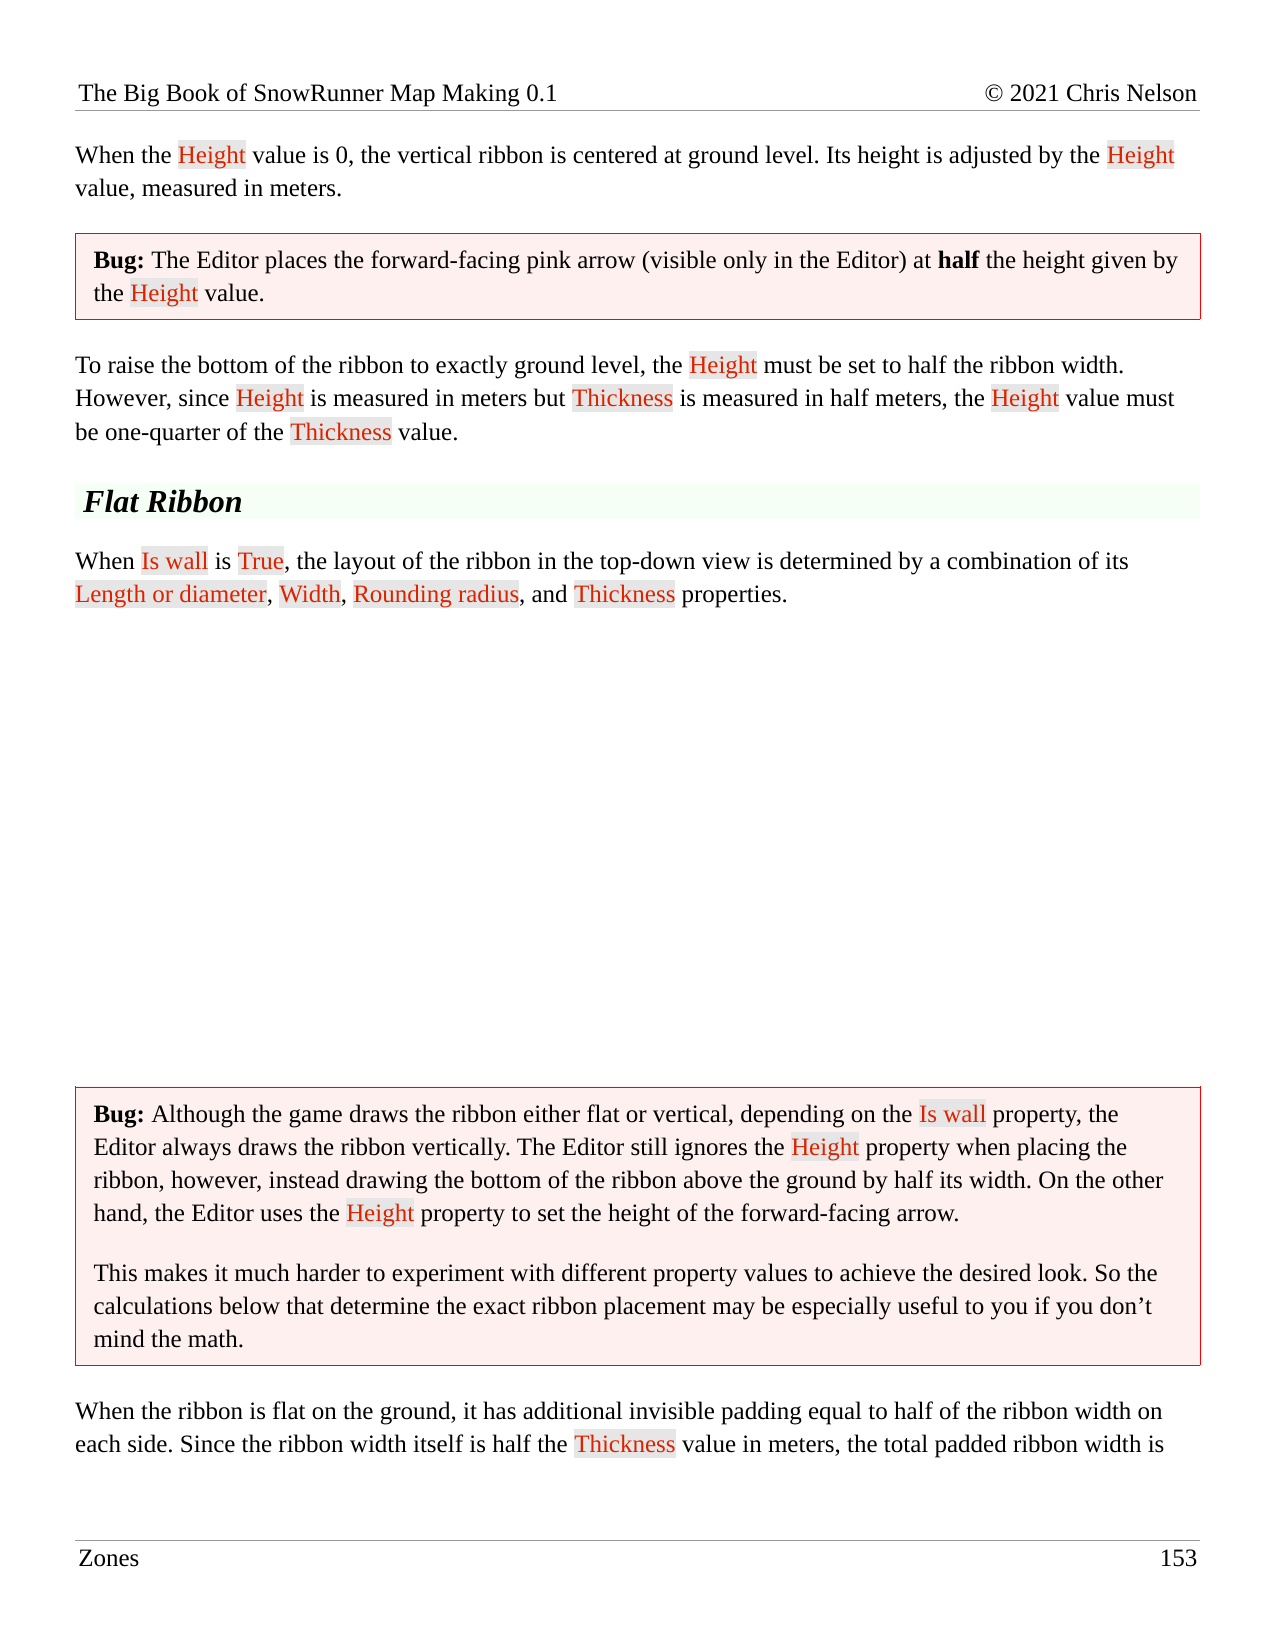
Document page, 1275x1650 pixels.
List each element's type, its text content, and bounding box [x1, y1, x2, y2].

text When Is wall is True, the layout of the ribbon in the top-down view is determined by a combination of its Length or diameter, Width, Rounding radius, and Thickness properties. [75, 546, 1200, 608]
list The Editor places the forward-facing pink arrow (visible only in the Editor) at half the height given by the Height value. [76, 234, 1200, 319]
text When the Height value is 0, the vertical ribbon is centered at ground level. Its height is adjusted by the Height value, measured in meters. [75, 140, 1200, 202]
text To raise the bottom of the ribbon to exactly ground level, the Height must be set to half the ribbon width. However, since Height is measured in meters but Thickness is measured in half meters, the Height value must be one-quarter of the Thickness value. [75, 351, 1200, 445]
subtitle Flat Ribbon [75, 483, 1200, 519]
text When the ribbon is flat on the ground, it has additional invisible padding equal to half of the ribbon width on each side. Since the ribbon width itself is half the Thickness value in meters, the total padded ribbon width is [75, 1396, 1200, 1458]
text This makes it much harder to experiment with different property values to achieve the desired look. So the calculations below that determine the exact ribbon placement may be especially useful to you if you don’t mind the math. [76, 1246, 1200, 1365]
list Although the game draws the ribbon either flat or vertical, depending on the Is wall property, the Editor always draws the ribbon vertically. The Editor still ignores the Height property when placing the ribbon, however, instead drawing the bottom of the ribbon above the ground by half its width. On the other hand, the Editor uses the Height property to set the height of the forward-facing arrow. [76, 1088, 1200, 1227]
